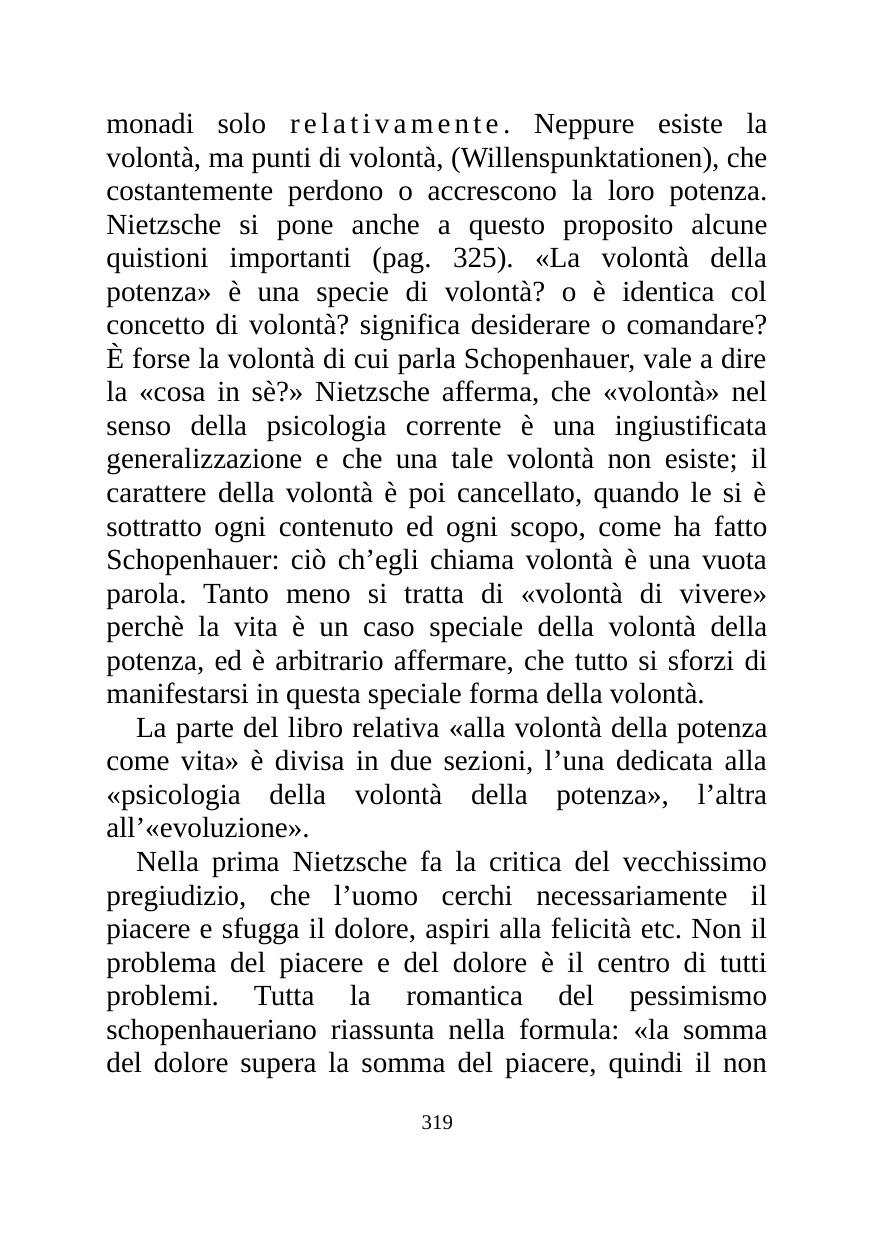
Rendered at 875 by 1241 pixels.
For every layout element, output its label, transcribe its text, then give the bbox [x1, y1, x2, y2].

text monadi solo relativamente. Neppure esiste la volontà, ma punti di volontà, (Willenspunktationen), che costantemente perdono o accrescono la loro potenza. Nietzsche si pone anche a questo proposito alcune quistioni importanti (pag. 325). «La volontà della potenza» è una specie di volontà? o è identica col concetto di volontà? significa desiderare o comandare? È forse la volontà di cui parla Schopenhauer, vale a dire la «cosa in sè?» Nietzsche afferma, che «volontà» nel senso della psicologia corrente è una ingiustificata generalizzazione e che una tale volontà non esiste; il carattere della volontà è poi cancellato, quando le si è sottratto ogni contenuto ed ogni scopo, come ha fatto Schopenhauer: ciò ch’egli chiama volontà è una vuota parola. Tanto meno si tratta di «volontà di vivere» perchè la vita è un caso speciale della volontà della potenza, ed è arbitrario affermare, che tutto si sforzi di manifestarsi in questa speciale forma della volontà. [106, 106, 768, 710]
text Nella prima Nietzsche fa la critica del vecchissimo pregiudizio, che l’uomo cerchi necessariamente il piacere e sfugga il dolore, aspiri alla felicità etc. Non il problema del piacere e del dolore è il centro di tutti problemi. Tutta la romantica del pessimismo schopenhaueriano riassunta nella formula: «la somma del dolore supera la somma del piacere, quindi il non [106, 844, 768, 1079]
text La parte del libro relativa «alla volontà della potenza come vita» è divisa in due sezioni, l’una dedicata alla «psicologia della volontà della potenza», l’altra all’«evoluzione». [106, 710, 768, 844]
